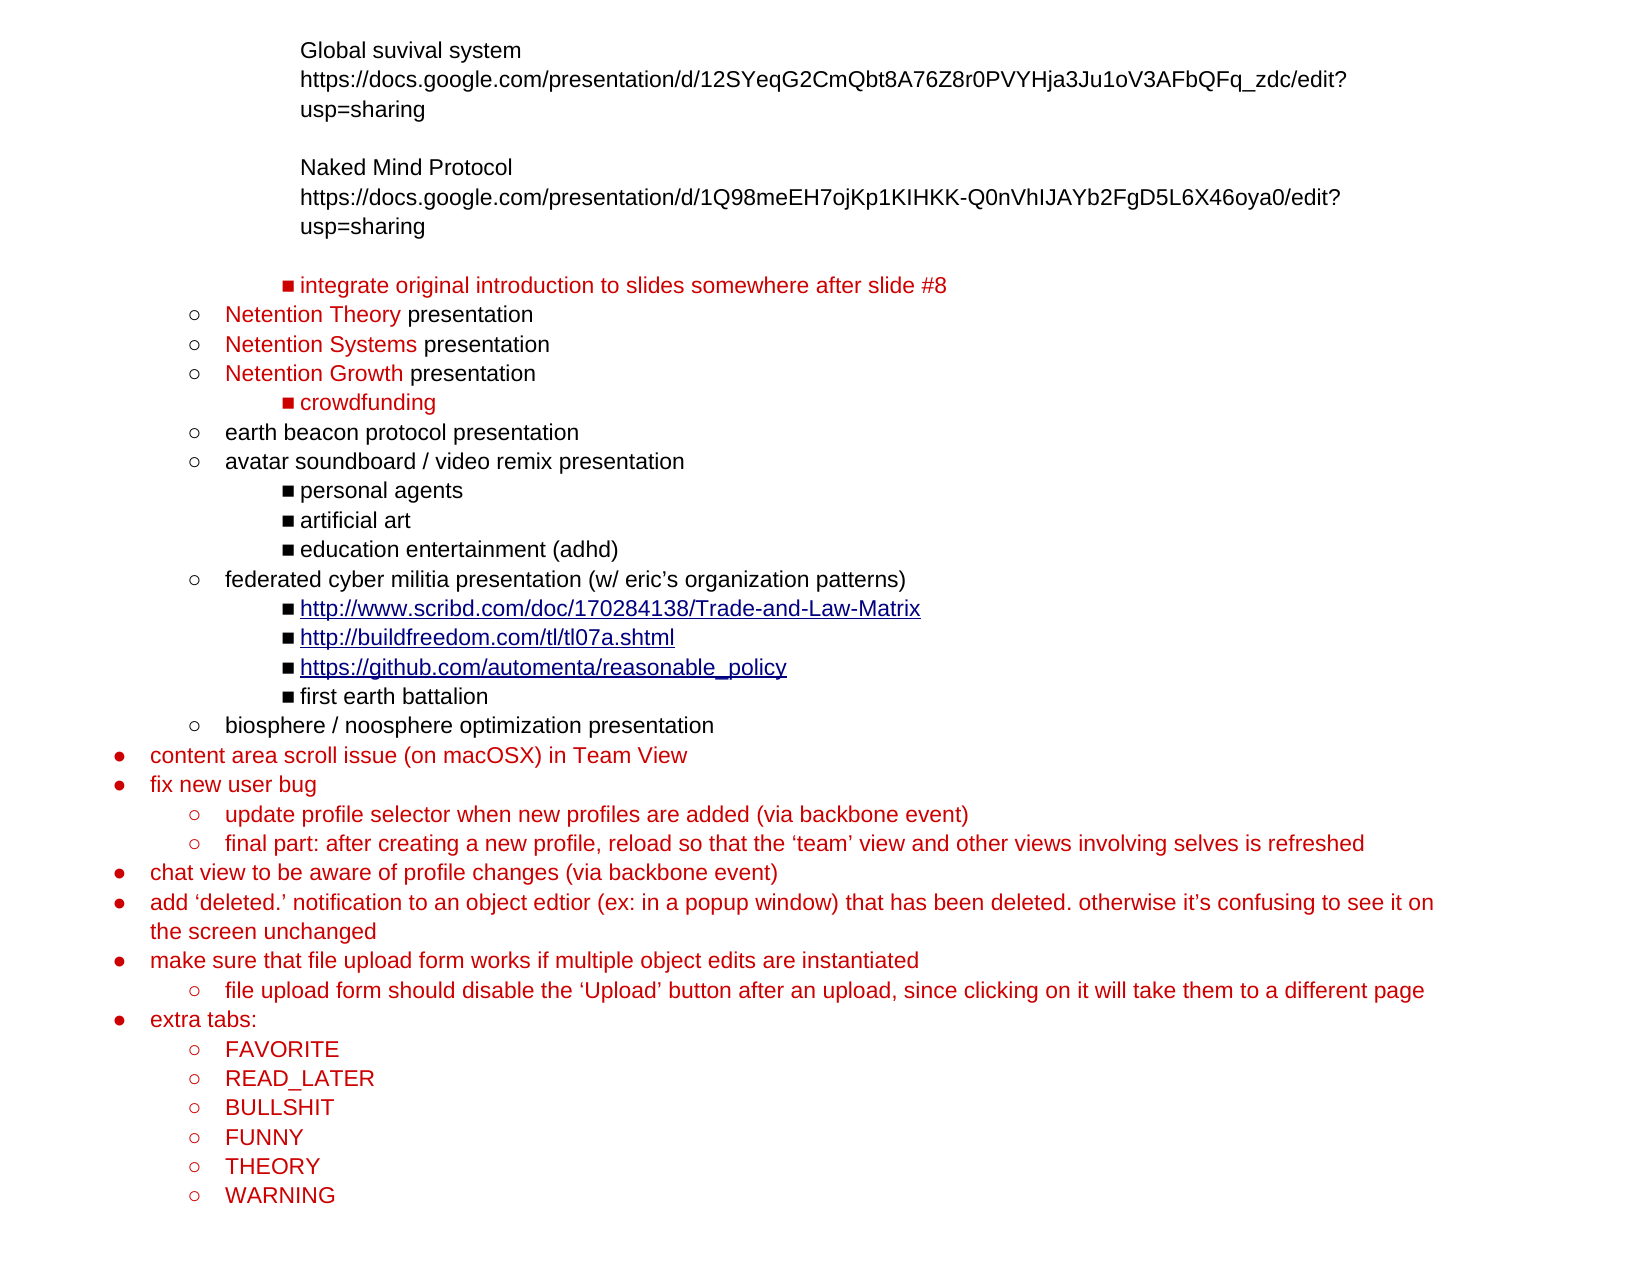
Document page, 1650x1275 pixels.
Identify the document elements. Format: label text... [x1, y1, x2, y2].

list first earth battalion [281, 684, 1462, 709]
list file upload form should disable the ‘Upload’ button after an upload, since clicking on it will take them to a different page [187, 977, 1462, 1003]
list Netention Theory presentation [187, 302, 1462, 327]
list add ‘deleted.’ notification to an object edtior (ex: in a popup window) that has been deleted. otherwise it’s confusing to see it on the screen unchanged [112, 889, 1462, 944]
list final part: after creating a new profile, reload so that the ‘team’ view and other views involving selves is refreshed [187, 831, 1462, 856]
list crowdfunding [281, 390, 1462, 416]
list Netention Systems presentation [187, 331, 1462, 357]
list make sure that file upload form works if multiple object edits are instantiated [112, 948, 1462, 974]
list content area scroll issue (on macOSX) in Team View [112, 742, 1462, 768]
list earth beacon protocol presentation [187, 419, 1462, 445]
list Netention Growth presentation [187, 361, 1462, 386]
list chat view to be aware of profile changes (via backbone event) [112, 860, 1462, 886]
list http://buildfreedom.com/tl/tl07a.shtml [281, 625, 1462, 651]
list https://github.com/automenta/reasonable_policy [281, 654, 1462, 680]
list fix new user bug [112, 772, 1462, 797]
list avatar soundboard / video remix presentation [187, 449, 1462, 474]
list BULLSHIT [187, 1095, 1462, 1121]
list federated cyber militia presentation (w/ eric’s organization patterns) [187, 566, 1462, 592]
text Global suvival system [300, 37, 1462, 63]
list FAVORITE [187, 1036, 1462, 1062]
text https://docs.google.com/presentation/d/12SYeqG2CmQbt8A76Z8r0PVYHja3Ju1oV3AFbQFq_zdc/edit?usp=sharing [300, 67, 1462, 122]
list THEORY [187, 1154, 1462, 1179]
list biosphere / noosphere optimization presentation [187, 713, 1462, 739]
list READ_LATER [187, 1066, 1462, 1091]
list education entertainment (adhd) [281, 537, 1462, 562]
list integrate original introduction to slides somewhere after slide #8 [281, 272, 1462, 298]
list artificial art [281, 507, 1462, 533]
list WARNING [187, 1183, 1462, 1209]
text https://docs.google.com/presentation/d/1Q98meEH7ojKp1KIHKK-Q0nVhIJAYb2FgD5L6X46oya0/edit?usp=sharing [300, 184, 1462, 239]
list http://www.scribd.com/doc/170284138/Trade-and-Law-Matrix [281, 596, 1462, 621]
list extra tabs: [112, 1007, 1462, 1032]
text Naked Mind Protocol [300, 155, 1462, 181]
list personal agents [281, 478, 1462, 504]
list FUNNY [187, 1124, 1462, 1150]
list update profile selector when new profiles are added (via backbone event) [187, 801, 1462, 827]
